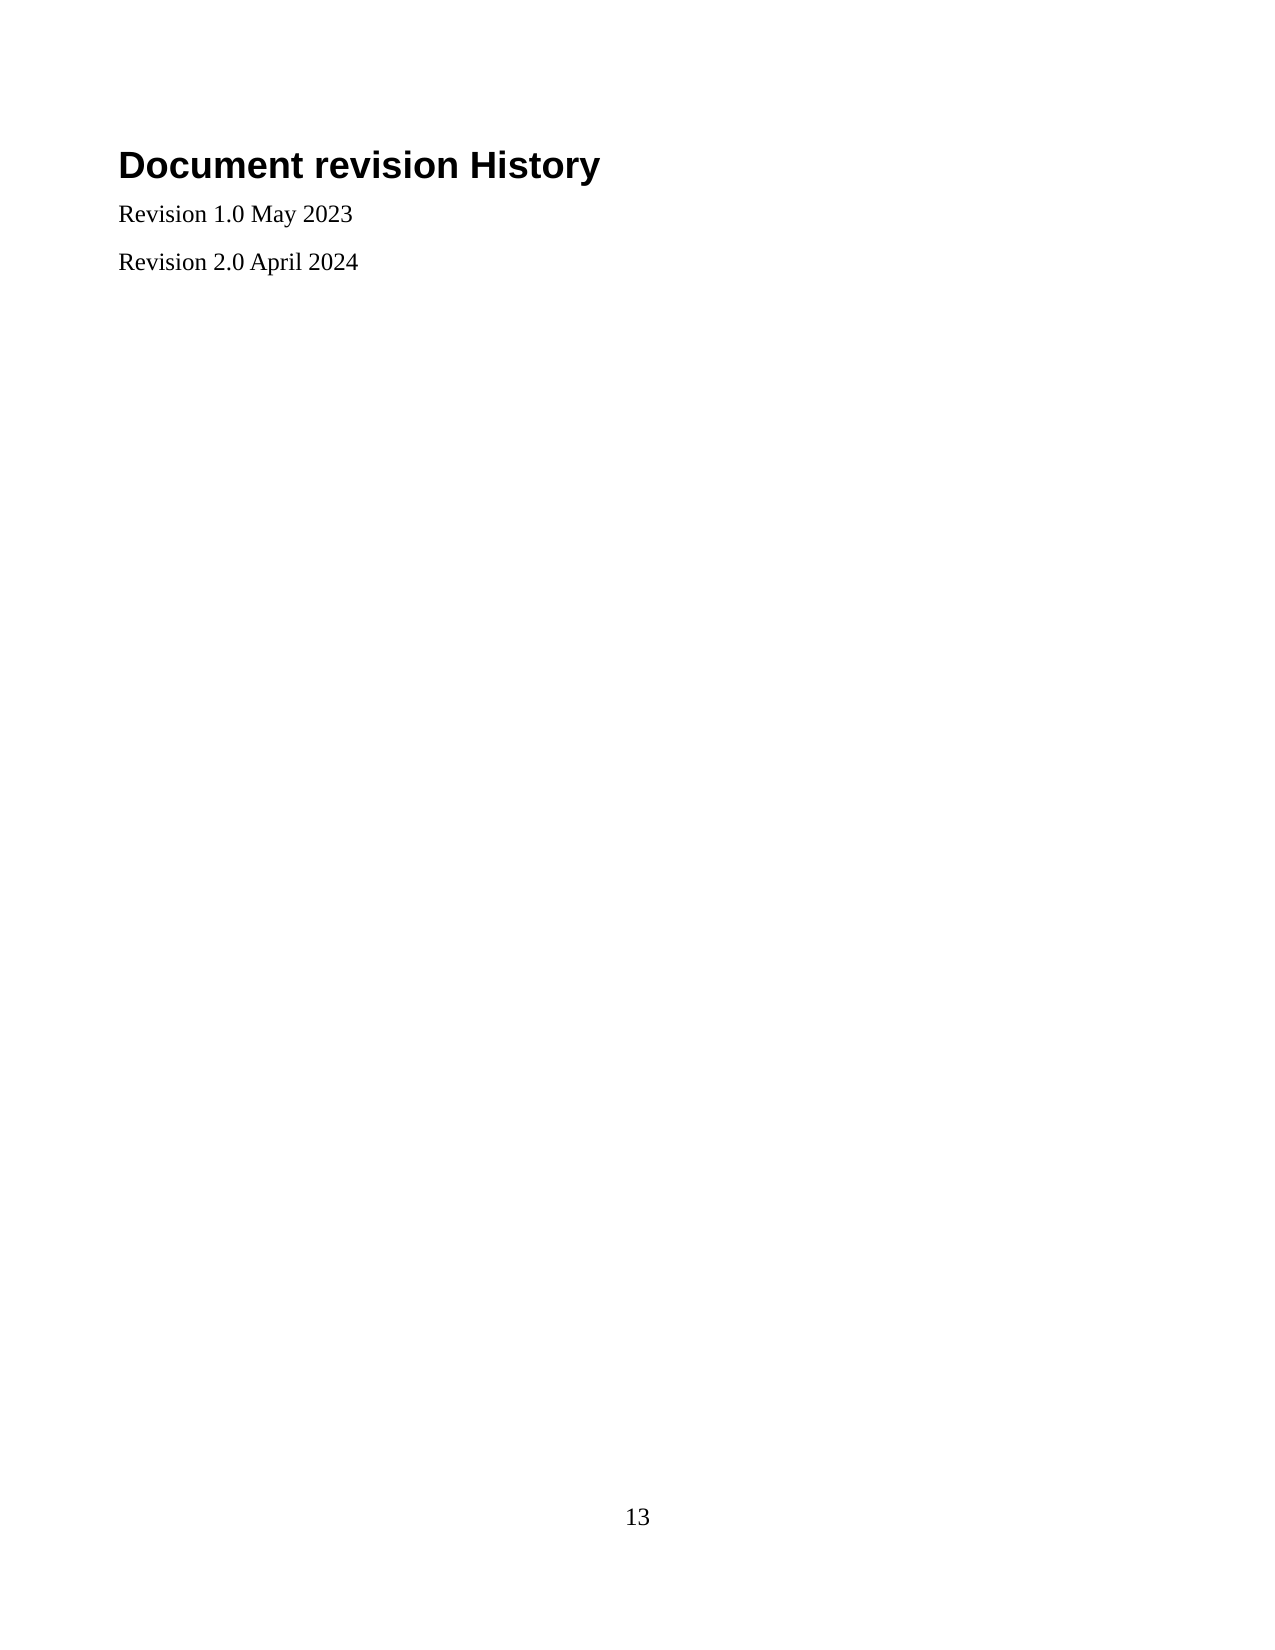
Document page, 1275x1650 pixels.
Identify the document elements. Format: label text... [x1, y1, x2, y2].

text Revision 1.0 May 2023 [118, 199, 1157, 228]
text Revision 2.0 April 2024 [118, 247, 1157, 276]
subtitle Document revision History [118, 143, 1157, 187]
